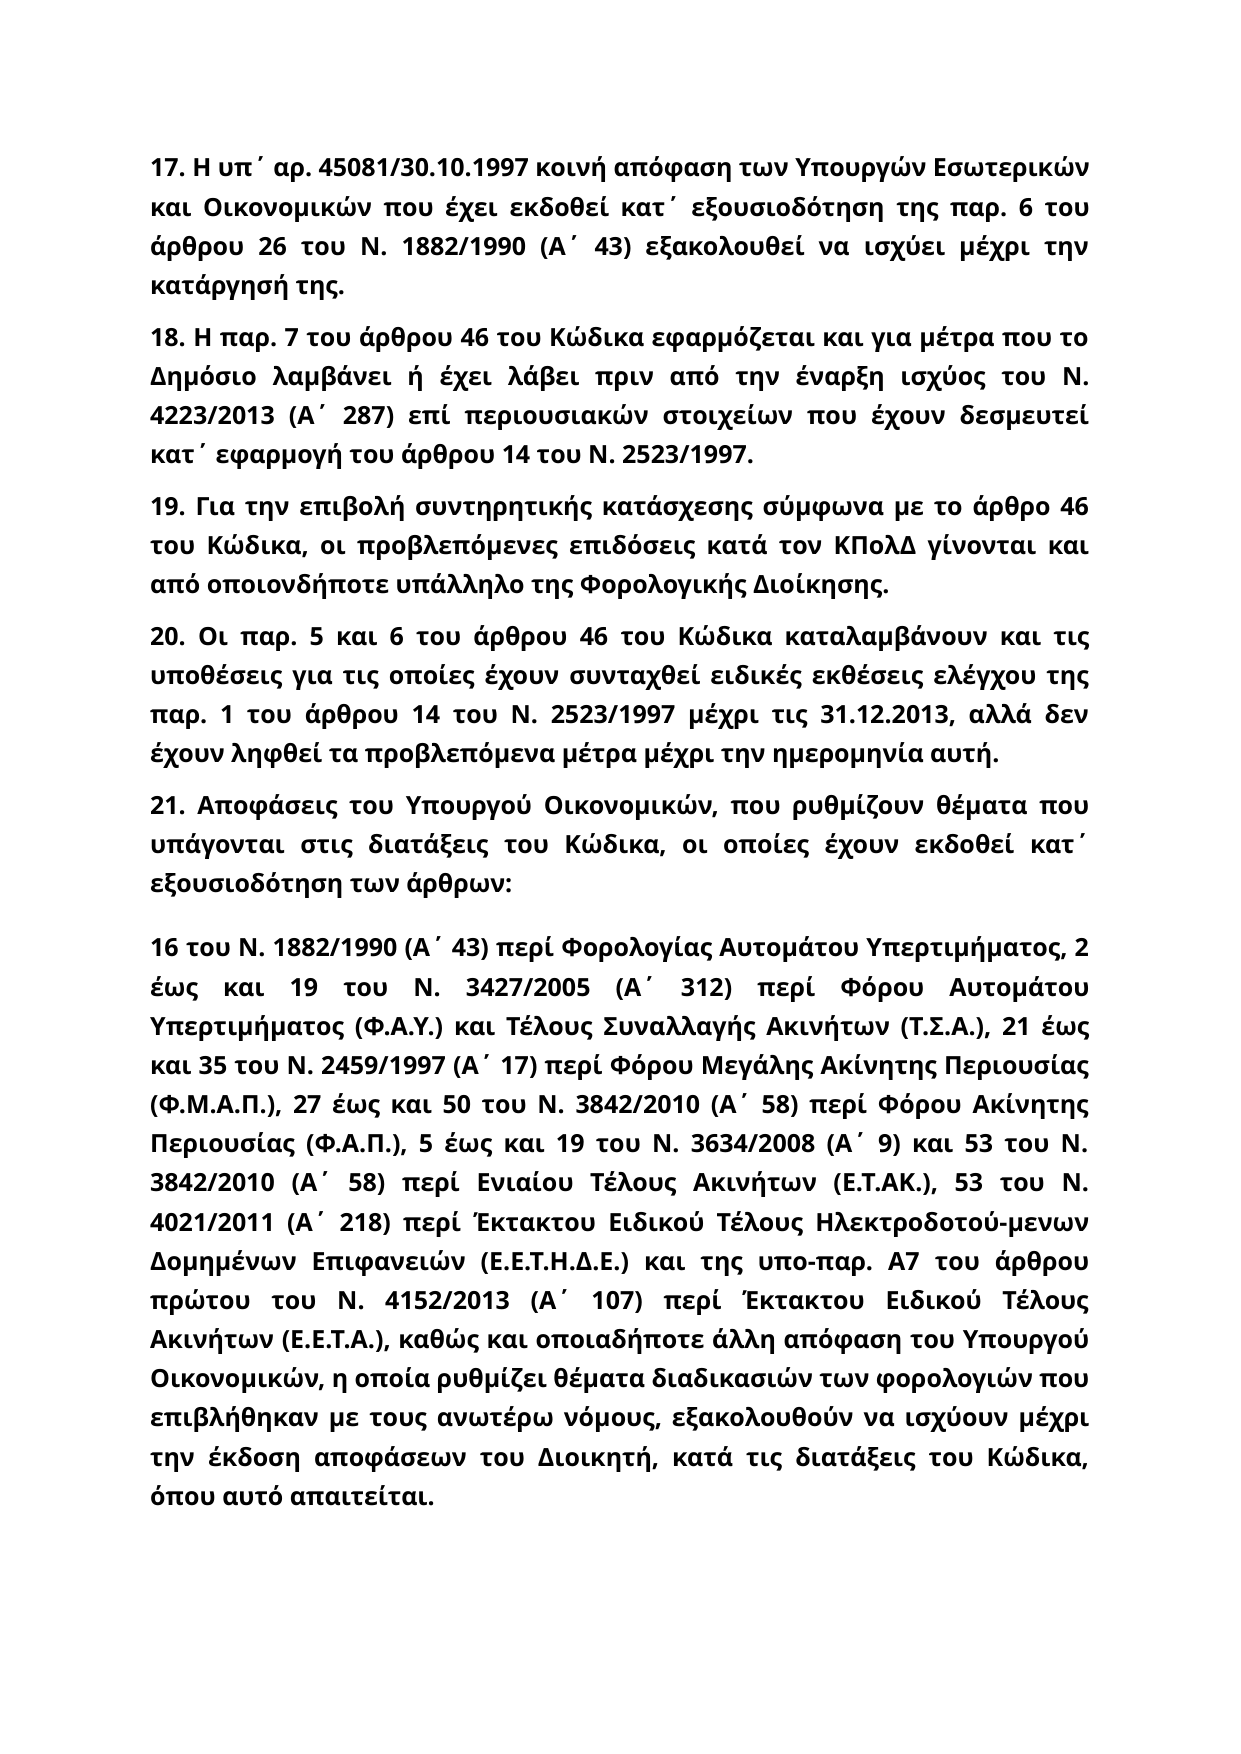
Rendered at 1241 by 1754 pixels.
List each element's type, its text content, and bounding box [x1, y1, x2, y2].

text 17. Η υπ΄ αρ. 45081/30.10.1997 κοινή απόφαση των Υπουργών Εσωτερικών και Οικονομικών που έχει εκδοθεί κατ΄ εξουσιοδότηση της παρ. 6 του άρθρου 26 του Ν. 1882/1990 (Α΄ 43) εξακολουθεί να ισχύει μέχρι την κατάργησή της. [150, 150, 1090, 302]
text 20. Οι παρ. 5 και 6 του άρθρου 46 του Κώδικα καταλαμβάνουν και τις υποθέσεις για τις οποίες έχουν συνταχθεί ειδικές εκθέσεις ελέγχου της παρ. 1 του άρθρου 14 του Ν. 2523/1997 μέχρι τις 31.12.2013, αλλά δεν έχουν ληφθεί τα προβλεπόμενα μέτρα μέχρι την ημερομηνία αυτή. [150, 618, 1090, 770]
text 19. Για την επιβολή συντηρητικής κατάσχεσης σύμφωνα με το άρθρο 46 του Κώδικα, οι προβλεπόμενες επιδόσεις κατά τον ΚΠολΔ γίνονται και από οποιονδήποτε υπάλληλο της Φορολογικής Διοίκησης. [150, 488, 1090, 601]
text 21. Αποφάσεις του Υπουργού Οικονομικών, που ρυθμίζουν θέματα που υπάγονται στις διατάξεις του Κώδικα, οι οποίες έχουν εκδοθεί κατ΄ εξουσιοδότηση των άρθρων: [150, 787, 1090, 900]
text 18. Η παρ. 7 του άρθρου 46 του Κώδικα εφαρμόζεται και για μέτρα που το Δημόσιο λαμβάνει ή έχει λάβει πριν από την έναρξη ισχύος του Ν. 4223/2013 (Α΄ 287) επί περιουσιακών στοιχείων που έχουν δεσμευτεί κατ΄ εφαρμογή του άρθρου 14 του Ν. 2523/1997. [150, 319, 1090, 471]
text 16 του Ν. 1882/1990 (Α΄ 43) περί Φορολογίας Αυτομάτου Υπερτιμήματος, 2 έως και 19 του Ν. 3427/2005 (Α΄ 312) περί Φόρου Αυτομάτου Υπερτιμήματος (Φ.Α.Υ.) και Τέλους Συναλλαγής Ακινήτων (Τ.Σ.Α.), 21 έως και 35 του Ν. 2459/1997 (Α΄ 17) περί Φόρου Μεγάλης Ακίνητης Περιουσίας (Φ.Μ.Α.Π.), 27 έως και 50 του Ν. 3842/2010 (Α΄ 58) περί Φόρου Ακίνητης Περιουσίας (Φ.Α.Π.), 5 έως και 19 του Ν. 3634/2008 (Α΄ 9) και 53 του Ν. 3842/2010 (Α΄ 58) περί Ενιαίου Τέλους Ακινήτων (Ε.Τ.ΑΚ.), 53 του Ν. 4021/2011 (Α΄ 218) περί Έκτακτου Ειδικού Τέλους Ηλεκτροδοτού-μενων Δομημένων Επιφανειών (Ε.Ε.Τ.Η.Δ.Ε.) και της υπο-παρ. Α7 του άρθρου πρώτου του Ν. 4152/2013 (Α΄ 107) περί Έκτακτου Ειδικού Τέλους Ακινήτων (Ε.Ε.Τ.Α.), καθώς και οποιαδήποτε άλλη απόφαση του Υπουργού Οικονομικών, η οποία ρυθμίζει θέματα διαδικασιών των φορολογιών που επιβλήθηκαν με τους ανωτέρω νόμους, εξακολουθούν να ισχύουν μέχρι την έκδοση αποφάσεων του Διοικητή, κατά τις διατάξεις του Κώδικα, όπου αυτό απαιτείται. [150, 930, 1090, 1512]
